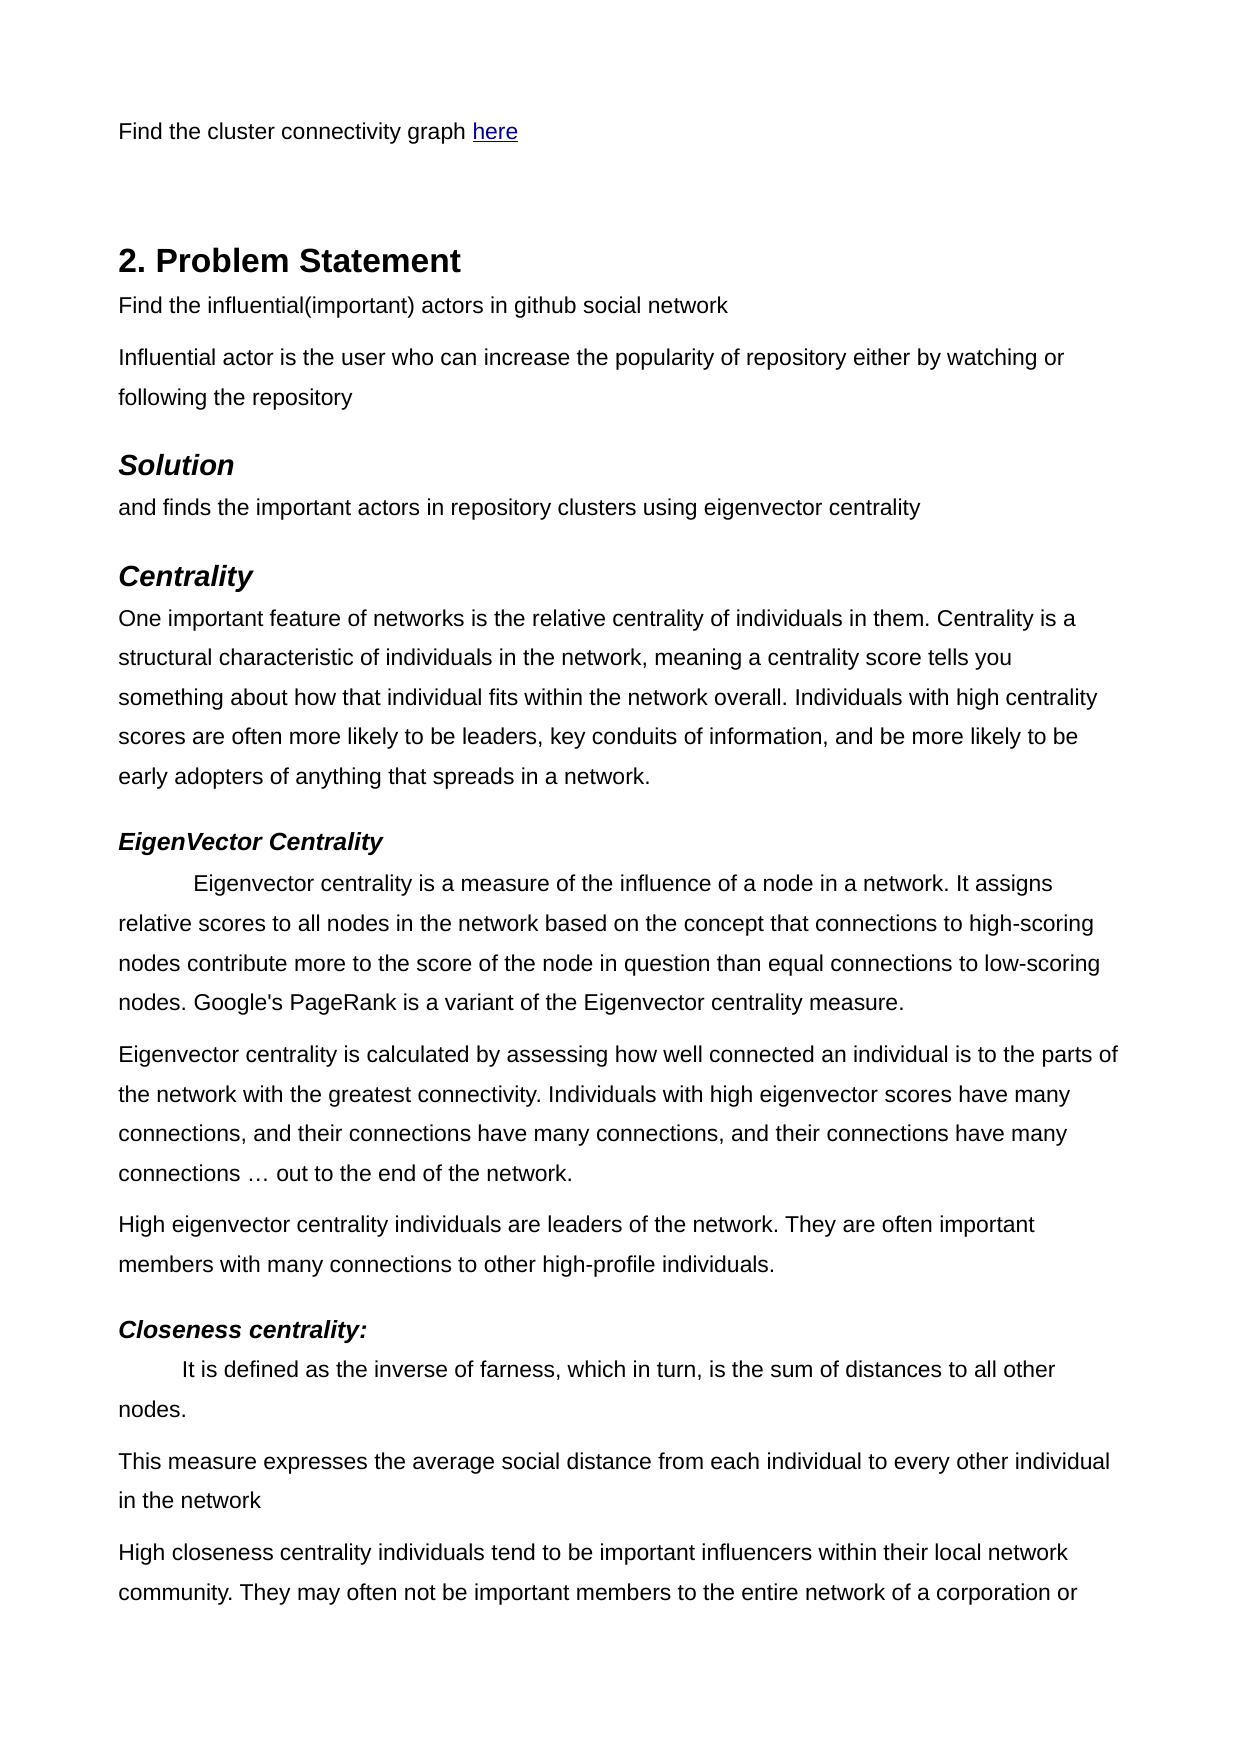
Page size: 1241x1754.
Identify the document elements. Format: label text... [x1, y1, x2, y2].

subtitle 2. Problem Statement [118, 241, 1122, 280]
text Eigenvector centrality is calculated by assessing how well connected an individual is to the parts of the network with the greatest connectivity. Individuals with high eigenvector scores have many connections, and their connections have many connections, and their connections have many connections … out to the end of the network. [118, 1041, 1122, 1186]
subtitle Solution [118, 448, 1122, 482]
text Eigenvector centrality is a measure of the influence of a node in a network. It assigns relative scores to all nodes in the network based on the concept that connections to high-scoring nodes contribute more to the score of the node in question than equal connections to low-scoring nodes. Google's PageRank is a variant of the Eigenvector centrality measure. [118, 868, 1122, 1015]
text Find the influential(important) actors in github social network [118, 292, 1122, 319]
text Find the cluster connectivity graph here [118, 118, 1122, 144]
subtitle EigenVector Centrality [118, 827, 1122, 856]
text and finds the important actors in repository clusters using eigenvector centrality [118, 494, 1122, 521]
text Influential actor is the user who can increase the popularity of repository either by watching or following the repository [118, 344, 1122, 410]
subtitle Closeness centrality: [118, 1315, 1122, 1344]
text One important feature of networks is the relative centrality of individuals in them. Centrality is a structural characteristic of individuals in the network, meaning a centrality score tells you something about how that individual fits within the network overall. Individuals with high centrality scores are often more likely to be leaders, key conduits of information, and be more likely to be early adopters of anything that spreads in a network. [118, 605, 1122, 789]
text It is defined as the inverse of farness, which in turn, is the sum of distances to all other nodes. [118, 1356, 1122, 1422]
text This measure expresses the average social distance from each individual to every other individual in the network [118, 1448, 1122, 1514]
text High closeness centrality individuals tend to be important influencers within their local network community. They may often not be important members to the entire network of a corporation or [118, 1539, 1122, 1605]
text High eigenvector centrality individuals are leaders of the network. They are often important members with many connections to other high-profile individuals. [118, 1211, 1122, 1277]
subtitle Centrality [118, 559, 1122, 592]
